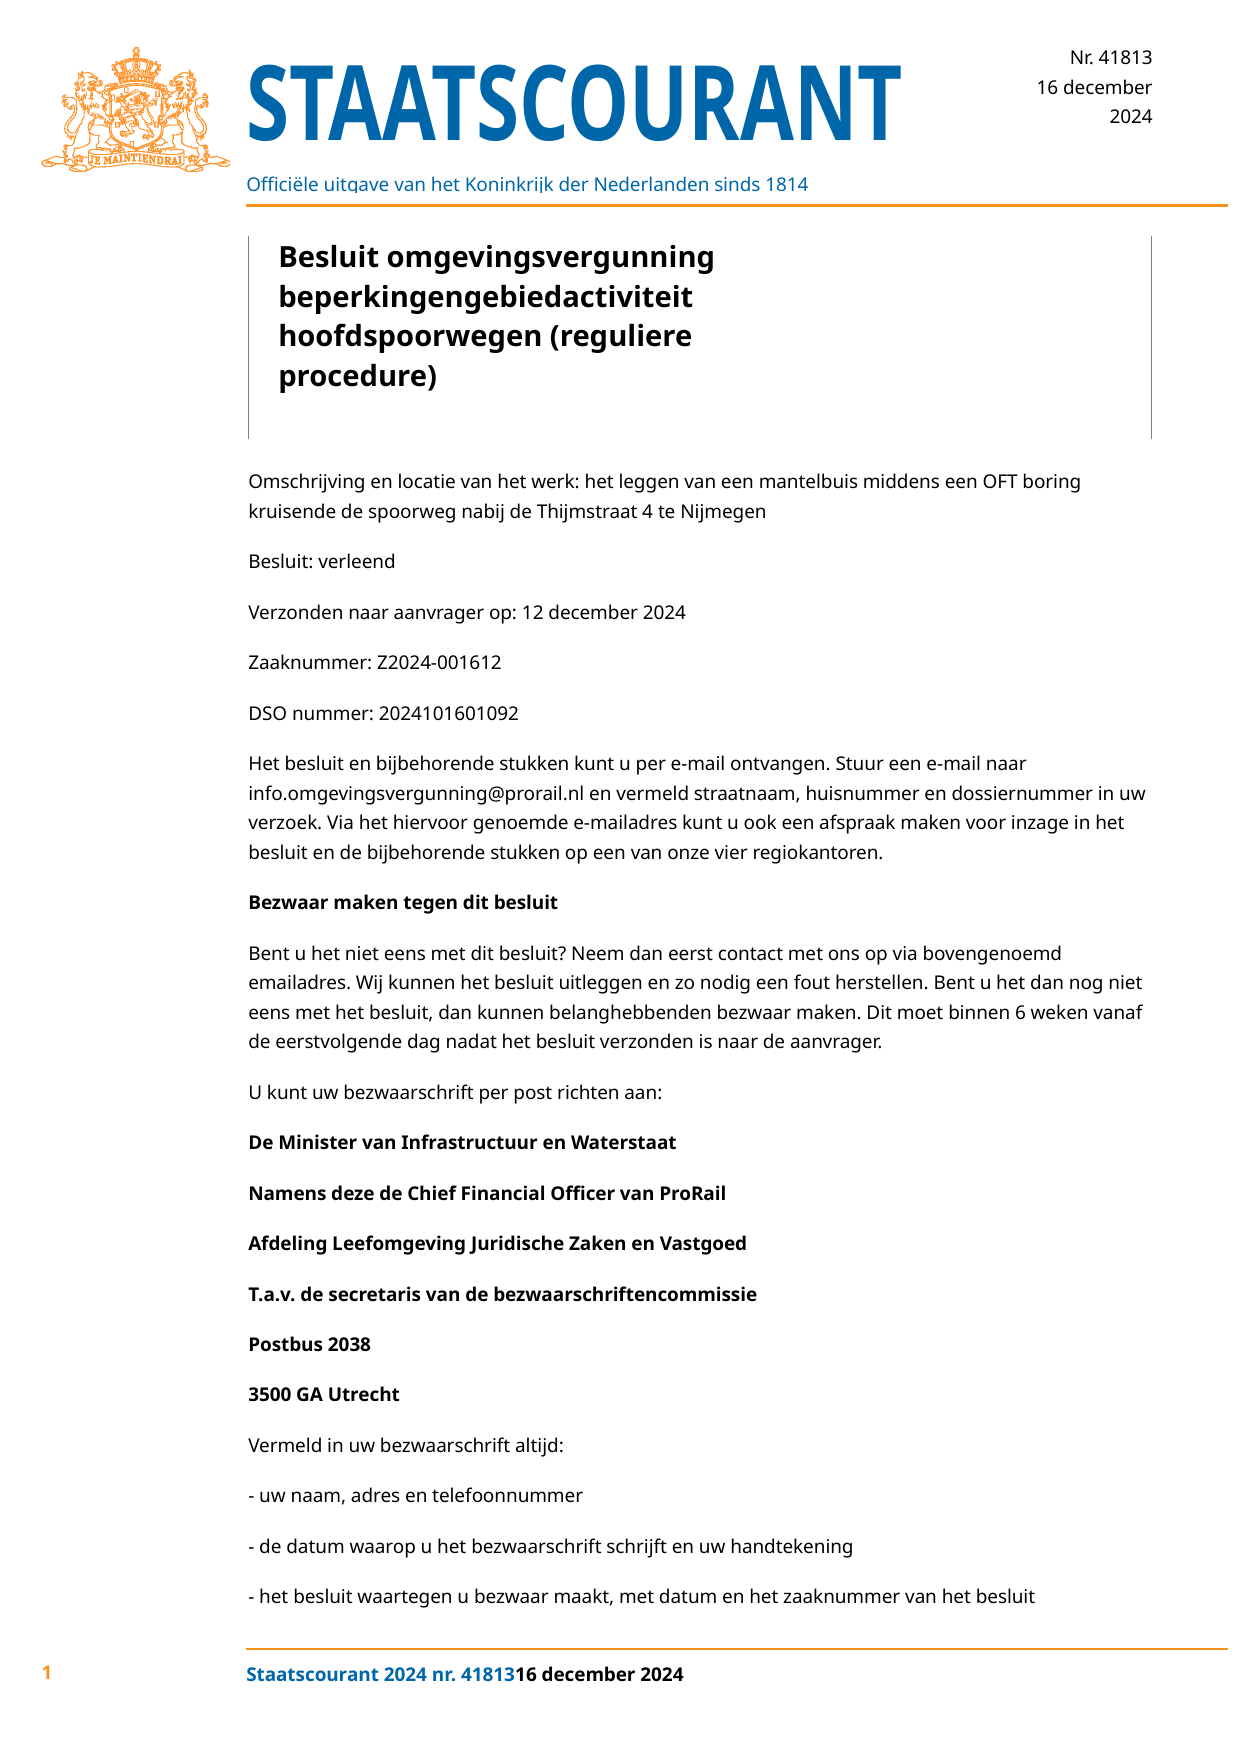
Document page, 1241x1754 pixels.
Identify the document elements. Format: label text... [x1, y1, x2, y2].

text De Minister van Infrastructuur en Waterstaat [248, 1129, 1152, 1155]
text Besluit: verleend [248, 549, 1152, 574]
text Omschrijving en locatie van het werk: het leggen van een mantelbuis middens een OFT boring kruisende de spoorweg nabij de Thijmstraat 4 te Nijmegen [248, 469, 1152, 524]
text - uw naam, adres en telefoonnummer [248, 1482, 1152, 1508]
text U kunt uw bezwaarschrift per post richten aan: [248, 1079, 1152, 1105]
table_header [850, 236, 912, 413]
table_header Besluit omgevingsvergunning beperkingengebiedactiviteit hoofdspoorwegen (reguliere procedure) [249, 236, 850, 439]
text Vermeld in uw bezwaarschrift altijd: [248, 1432, 1152, 1458]
text Zaaknummer: Z2024-001612 [248, 649, 1152, 675]
text Bezwaar maken tegen dit besluit [248, 889, 1152, 915]
text T.a.v. de secretaris van de bezwaarschriftencommissie [248, 1281, 1152, 1306]
text Postbus 2038 [248, 1331, 1152, 1357]
text Het besluit en bijbehorende stukken kunt u per e-mail ontvangen. Stuur een e-mail naar info.omgevingsvergunning@prorail.nl en vermeld straatnaam, huisnummer en dossiernummer in uw verzoek. Via het hiervoor genoemde e-mailadres kunt u ook een afspraak maken voor inzage in het besluit en de bijbehorende stukken op een van onze vier regiokantoren. [248, 750, 1152, 865]
text Afdeling Leefomgeving Juridische Zaken en Vastgoed [248, 1230, 1152, 1256]
table_header [1090, 236, 1151, 413]
text - de datum waarop u het bezwaarschrift schrijft en uw handtekening [248, 1533, 1152, 1558]
text Namens deze de Chief Financial Officer van ProRail [248, 1180, 1152, 1206]
text DSO nummer: 2024101601092 [248, 700, 1152, 726]
text - het besluit waartegen u bezwaar maakt, met datum en het zaaknummer van het besluit [248, 1583, 1152, 1609]
picture [41, 47, 231, 172]
text Verzonden naar aanvrager op: 12 december 2024 [248, 599, 1152, 625]
text Bent u het niet eens met dit besluit? Neem dan eerst contact met ons op via bovengenoemd emailadres. Wij kunnen het besluit uitleggen en zo nodig een fout herstellen. Bent u het dan nog niet eens met het besluit, dan kunnen belanghebbenden bezwaar maken. Dit moet binnen 6 weken vanaf de eerstvolgende dag nadat het besluit verzonden is naar de aanvrager. [248, 940, 1152, 1054]
text 3500 GA Utrecht [248, 1382, 1152, 1407]
picture [912, 236, 1090, 414]
table_header [850, 414, 1151, 439]
